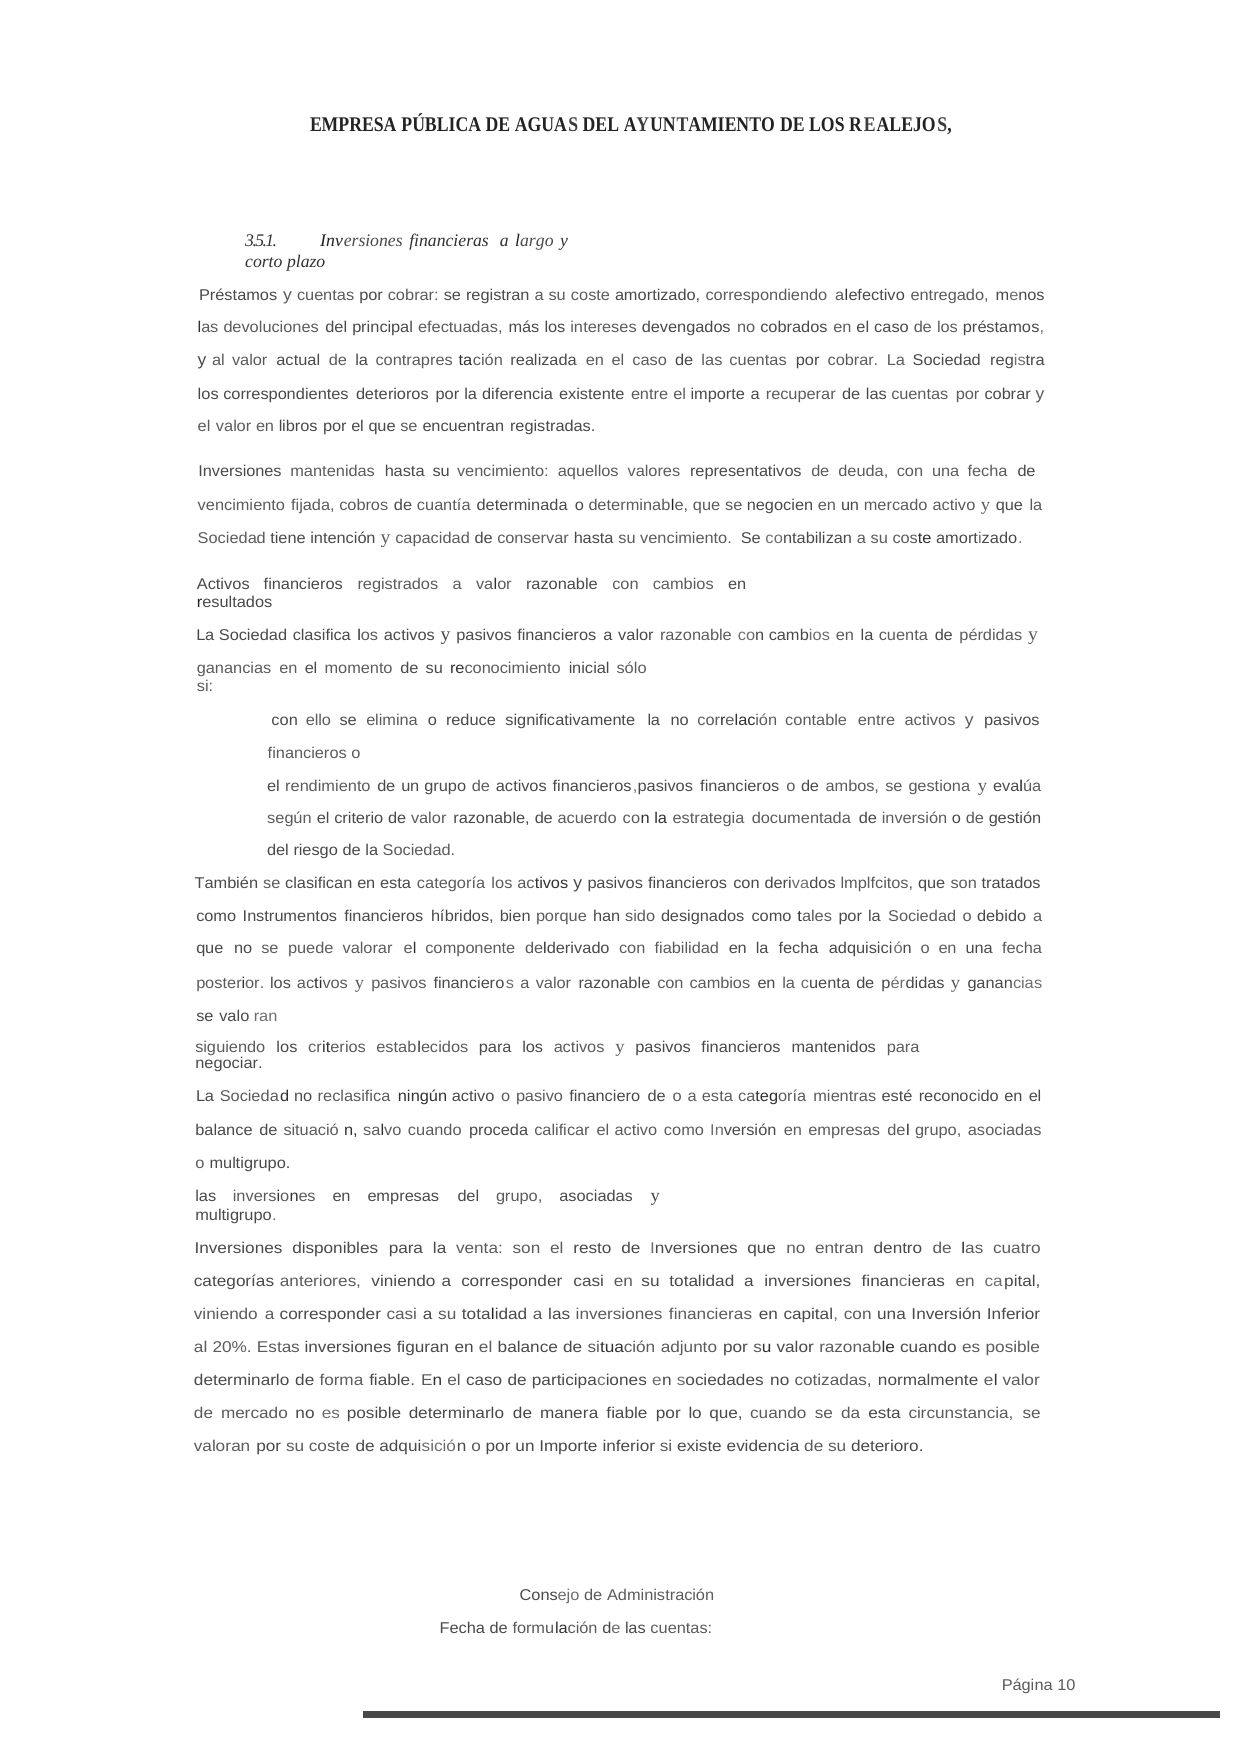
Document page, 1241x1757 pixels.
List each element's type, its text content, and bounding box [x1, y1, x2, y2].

text las inversiones en empresas del grupo, asociadas y multigrupo. [195, 1186, 660, 1224]
text siguiendo los criterios establecidos para los activos y pasivos financieros mantenidos para negociar. [195, 1038, 919, 1072]
list Inversiones financieras a largo y corto plazo [245, 230, 568, 271]
text Inversiones mantenidas hasta su vencimiento: aquellos valores representativos de deuda, con una fecha de [198, 462, 1043, 480]
text ganancias en el momento de su reconocimiento inicial sólo si: [197, 659, 647, 695]
text También se clasifican en esta categoría los activos y pasivos financieros con derivados lmplfcitos, que son tratados como Instrumentos financieros híbridos, bien porque han sido designados como tales por la Sociedad o debido a que no se puede valorar el componente delderivado con fiabilidad en la fecha adquisición o en una fecha posterior. los activos y pasivos financieros a valor razonable con cambios en la cuenta de pérdidas y ganancias se valo ran [194, 873, 1042, 1024]
text con ello se elimina o reduce significativamente la no correlación contable entre activos y pasivos [271, 709, 1042, 728]
text Inversiones disponibles para la venta: son el resto de Inversiones que no entran dentro de las cuatro categorías anteriores, viniendo a corresponder casi en su totalidad a inversiones financieras en capital, viniendo a corresponder casi a su totalidad a las inversiones financieras en capital, con una Inversión Inferior al 20%. Estas inversiones figuran en el balance de situación adjunto por su valor razonable cuando es posible determinarlo de forma fiable. En el caso de participaciones en sociedades no cotizadas, normalmente el valor de mercado no es posible determinarlo de manera fiable por lo que, cuando se da esta circunstancia, se valoran por su coste de adquisición o por un Importe inferior si existe evidencia de su deterioro. [194, 1239, 1041, 1454]
text Activos financieros registrados a valor razonable con cambios en resultados [197, 575, 746, 611]
text La Sociedad no reclasifica ningún activo o pasivo financiero de o a esta categoría mientras esté reconocido en el balance de situació n, salvo cuando proceda calificar el activo como Inversión en empresas del grupo, asociadas o multigrupo. [195, 1087, 1042, 1171]
text el rendimiento de un grupo de activos financieros,pasivos financieros o de ambos, se gestiona y evalúa según el criterio de valor razonable, de acuerdo con la estrategia documentada de inversión o de gestión del riesgo de la Sociedad. [267, 775, 1042, 859]
text vencimiento fijada, cobros de cuantía determinada o determinable, que se negocien en un mercado activo y que la Sociedad tiene intención y capacidad de conservar hasta su vencimiento. Se contabilizan a su coste amortizado. [197, 494, 1043, 548]
text Préstamos y cuentas por cobrar: se registran a su coste amortizado, correspondiendo alefectivo entregado, menos las devoluciones del principal efectuadas, más los intereses devengados no cobrados en el caso de los préstamos, y al valor actual de la contrapres tación realizada en el caso de las cuentas por cobrar. La Sociedad registra los correspondientes deterioros por la diferencia existente entre el importe a recuperar de las cuentas por cobrar y el valor en libros por el que se encuentran registradas. [197, 284, 1044, 435]
text La Sociedad clasifica los activos y pasivos financieros a valor razonable con cambios en la cuenta de pérdidas y [196, 623, 1042, 644]
text financieros o [267, 743, 361, 761]
